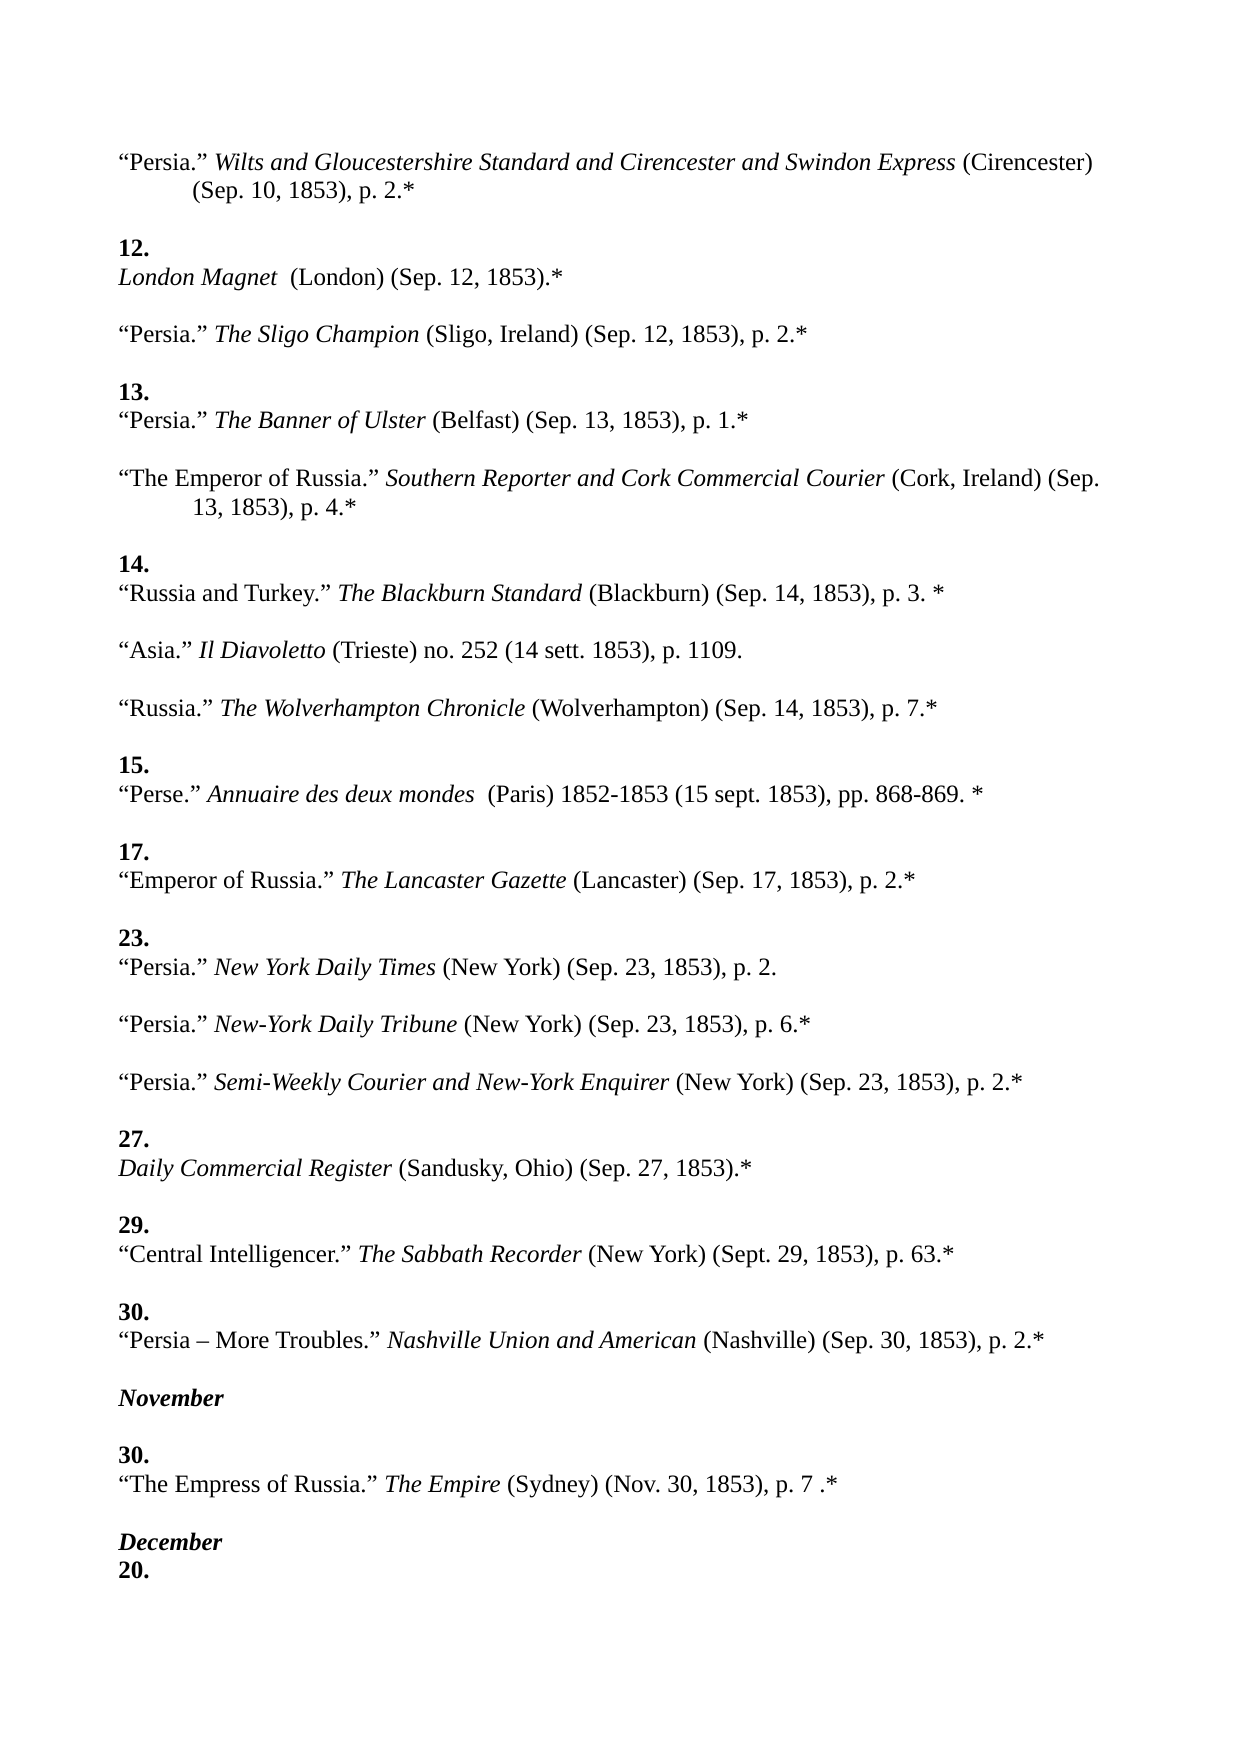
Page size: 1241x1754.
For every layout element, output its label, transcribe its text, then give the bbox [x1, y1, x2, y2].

text “Perse.” Annuaire des deux mondes (Paris) 1852-1853 (15 sept. 1853), pp. 868-869. * [118, 779, 1122, 808]
text 30. [118, 1441, 1122, 1469]
text “Persia – More Troubles.” Nashville Union and American (Nashville) (Sep. 30, 1853), p. 2.* [118, 1326, 1122, 1354]
text 15. [118, 751, 1122, 779]
text 13. [118, 377, 1122, 406]
text “Persia.” Semi-Weekly Courier and New-York Enquirer (New York) (Sep. 23, 1853), p. 2.* [118, 1067, 1122, 1096]
text London Magnet (London) (Sep. 12, 1853).* [118, 262, 1122, 291]
text 12. [118, 233, 1122, 262]
text “Persia.” The Banner of Ulster (Belfast) (Sep. 13, 1853), p. 1.* [118, 406, 1122, 434]
text “The Empress of Russia.” The Empire (Sydney) (Nov. 30, 1853), p. 7 .* [118, 1469, 1122, 1498]
text “Russia.” The Wolverhampton Chronicle (Wolverhampton) (Sep. 14, 1853), p. 7.* [118, 693, 1122, 722]
text 27. [118, 1124, 1122, 1153]
text 29. [118, 1211, 1122, 1239]
text December [118, 1527, 1122, 1556]
text 20. [118, 1556, 1122, 1584]
text “Persia.” New-York Daily Tribune (New York) (Sep. 23, 1853), p. 6.* [118, 1009, 1122, 1038]
text 14. [118, 549, 1122, 578]
text 23. [118, 923, 1122, 952]
text “Persia.” Wilts and Gloucestershire Standard and Cirencester and Swindon Express (Cirencester) (Sep. 10, 1853), p. 2.* [118, 147, 1122, 204]
text “Central Intelligencer.” The Sabbath Recorder (New York) (Sept. 29, 1853), p. 63.* [118, 1239, 1122, 1268]
text “The Emperor of Russia.” Southern Reporter and Cork Commercial Courier (Cork, Ireland) (Sep. 13, 1853), p. 4.* [118, 463, 1122, 521]
text “Persia.” New York Daily Times (New York) (Sep. 23, 1853), p. 2. [118, 952, 1122, 981]
text November [118, 1383, 1122, 1412]
text “Russia and Turkey.” The Blackburn Standard (Blackburn) (Sep. 14, 1853), p. 3. * [118, 578, 1122, 607]
text “Asia.” Il Diavoletto (Trieste) no. 252 (14 sett. 1853), p. 1109. [118, 636, 1122, 664]
text “Emperor of Russia.” The Lancaster Gazette (Lancaster) (Sep. 17, 1853), p. 2.* [118, 866, 1122, 894]
text “Persia.” The Sligo Champion (Sligo, Ireland) (Sep. 12, 1853), p. 2.* [118, 319, 1122, 348]
text 30. [118, 1297, 1122, 1326]
text Daily Commercial Register (Sandusky, Ohio) (Sep. 27, 1853).* [118, 1153, 1122, 1182]
text 17. [118, 837, 1122, 866]
